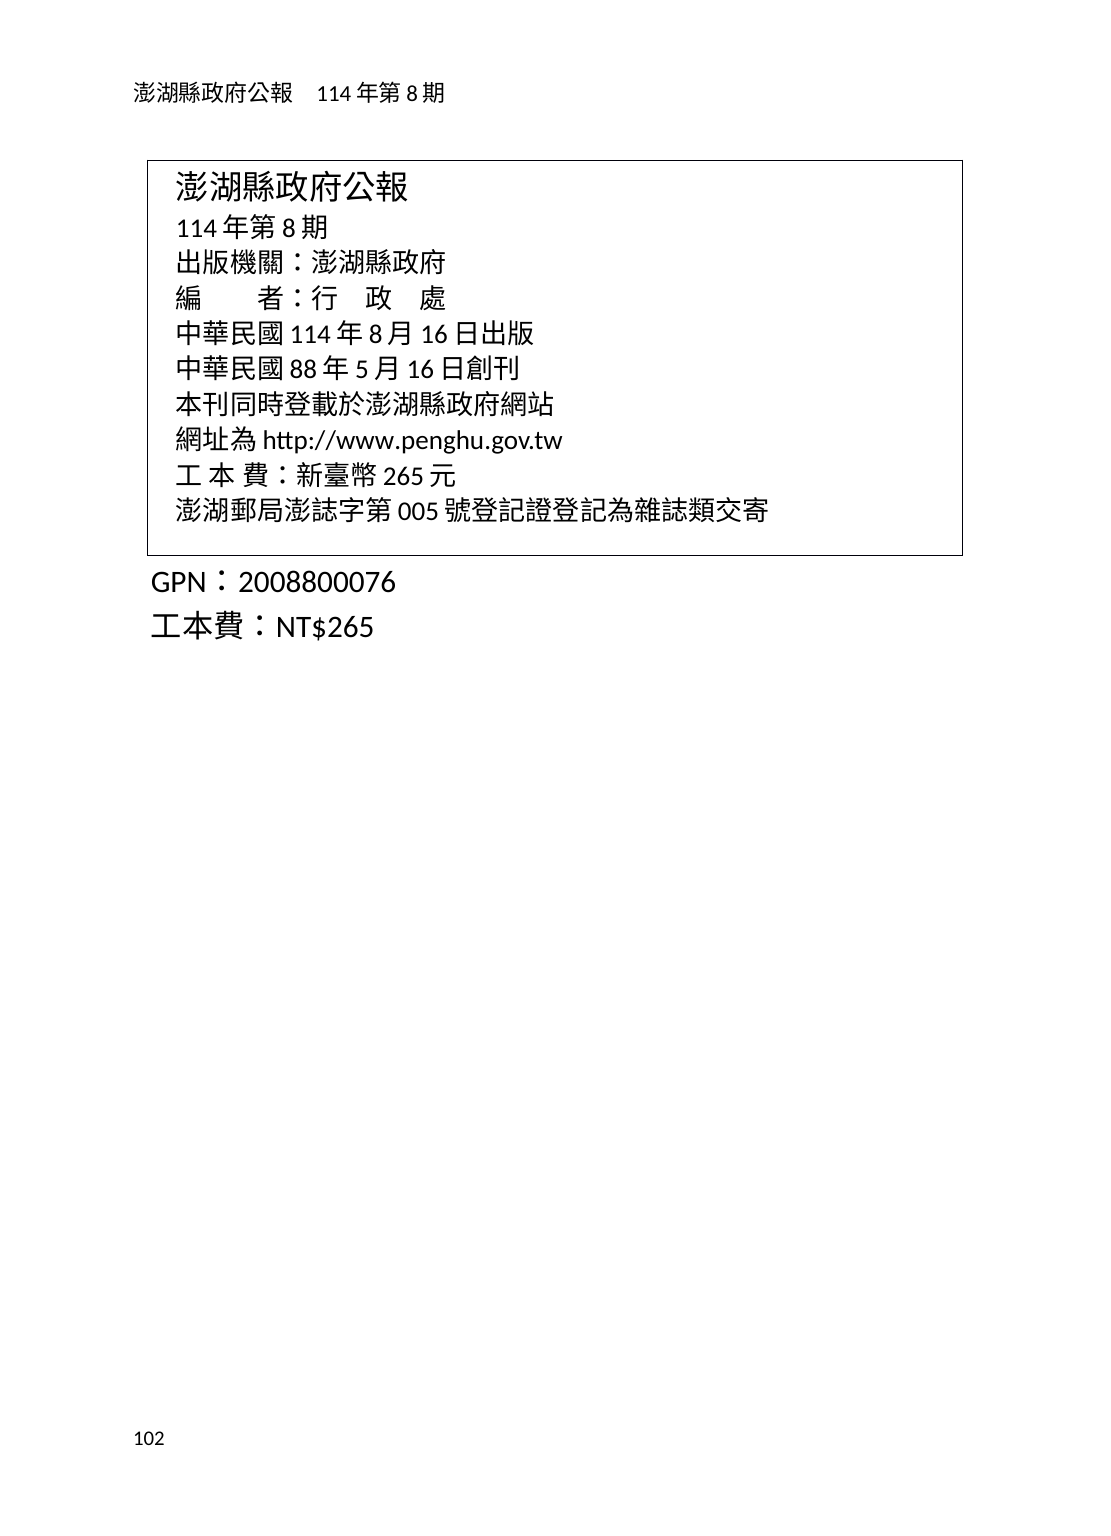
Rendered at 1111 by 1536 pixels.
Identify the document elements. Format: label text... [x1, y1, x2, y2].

table_cell GPN：2008800076 工本費：NT$265 [148, 556, 963, 673]
table_header 澎湖縣政府公報 114年第8期 出版機關：澎湖縣政府 編 者：行 政 處 中華民國114年8月16日出版 中華民國88年5月16日創刊 本刊同時登載於澎湖縣政府網站 網址為http://www.penghu.gov.tw 工 本 費：新臺幣265元 澎湖郵局澎誌字第005號登記證登記為雜誌類交寄 [148, 161, 962, 555]
